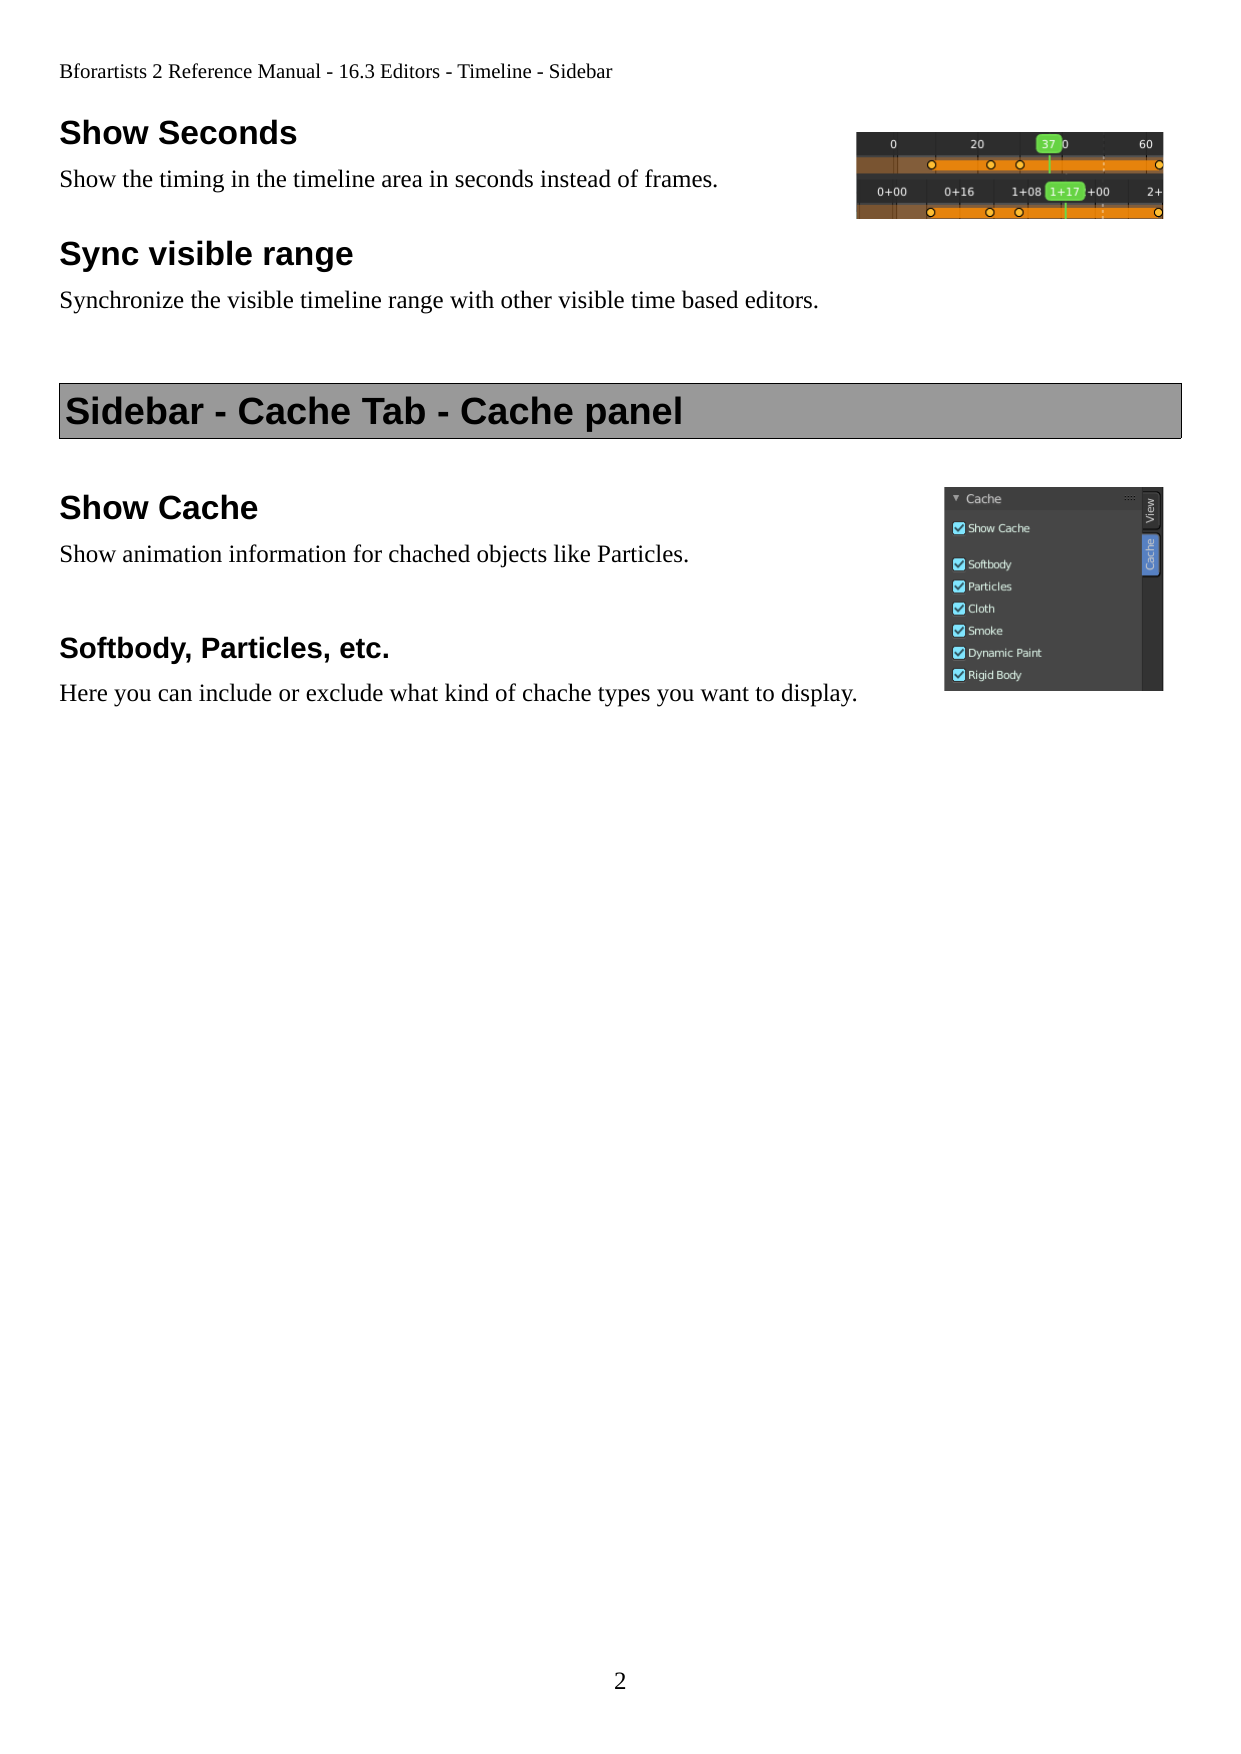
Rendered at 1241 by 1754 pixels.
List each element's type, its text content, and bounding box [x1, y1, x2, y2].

subtitle Show Seconds [59, 113, 1181, 151]
subtitle Softbody, Particles, etc. [59, 631, 944, 665]
subtitle Show Cache [59, 488, 944, 526]
table_header Sidebar - Cache Tab - Cache panel [60, 384, 1181, 438]
subtitle Sync visible range [59, 234, 1181, 272]
subtitle [1164, 631, 1181, 665]
picture [944, 487, 1164, 691]
text Show the timing in the timeline area in seconds instead of frames. [59, 164, 856, 192]
text Show animation information for chached objects like Particles. [59, 539, 944, 568]
subtitle [1164, 488, 1181, 526]
text Here you can include or exclude what kind of chache types you want to display. [59, 678, 1181, 706]
text Synchronize the visible timeline range with other visible time based editors. [59, 285, 1181, 313]
picture [856, 132, 1164, 219]
